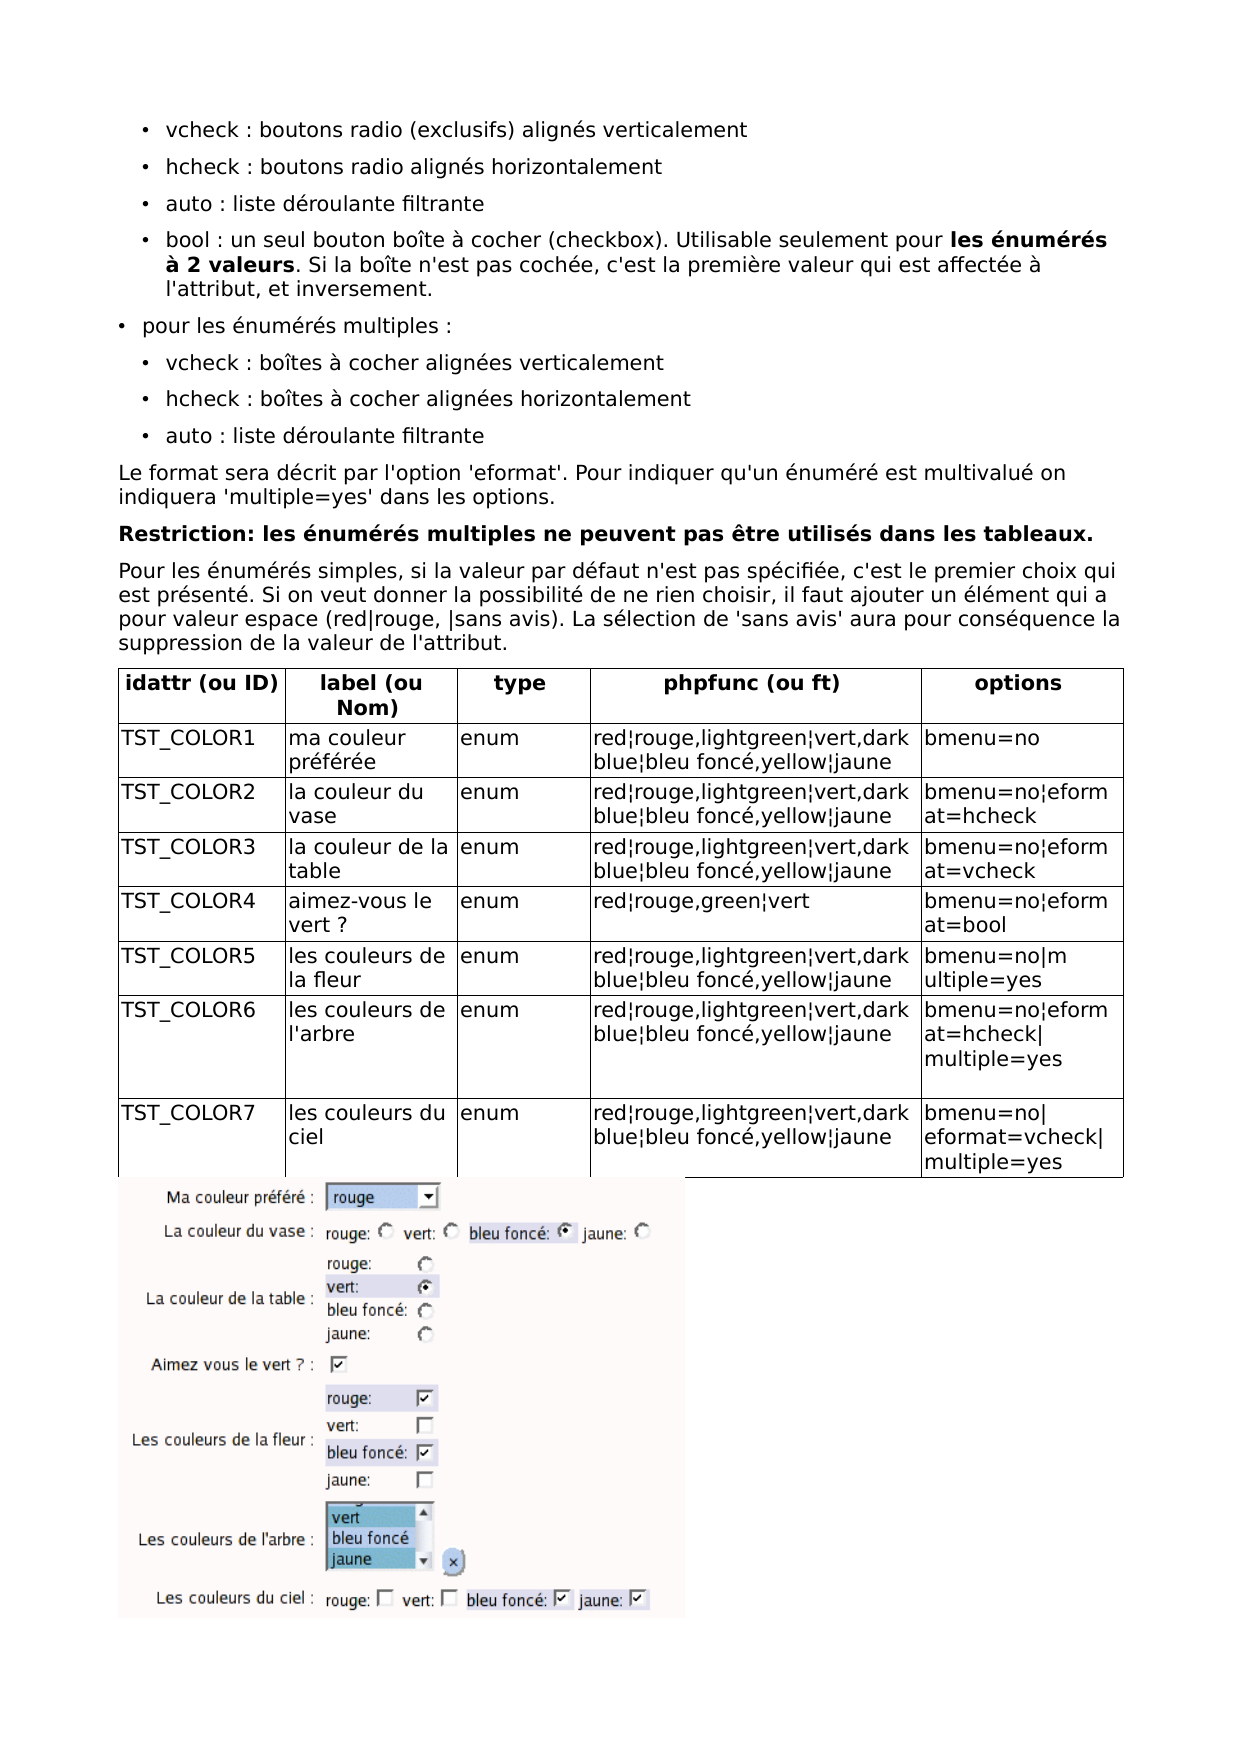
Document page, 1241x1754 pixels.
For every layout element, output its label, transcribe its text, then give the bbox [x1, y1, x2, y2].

table_header label (ou Nom) [286, 669, 457, 723]
table_cell ma couleur préférée [286, 724, 457, 777]
text Pour les énumérés simples, si la valeur par défaut n'est pas spécifiée, c'est le premier choix qui est présenté. Si on veut donner la possibilité de ne rien choisir, il faut ajouter un élément qui a pour valeur espace (red|rouge, |sans avis). La sélection de 'sans avis' aura pour conséquence la suppression de la valeur de l'attribut. [118, 559, 1122, 656]
list bool : un seul bouton boîte à cocher (checkbox). Utilisable seulement pour les énumérés à 2 valeurs. Si la boîte n'est pas cochée, c'est la première valeur qui est affectée à l'attribut, et inversement. [142, 228, 1122, 301]
table_cell les couleurs de l'arbre [286, 996, 457, 1098]
table_cell red¦rouge,lightgreen¦vert,darkblue¦bleu foncé,yellow¦jaune [591, 778, 921, 832]
table_cell enum [458, 887, 590, 941]
list hcheck : boutons radio alignés horizontalement [142, 155, 1122, 179]
table_cell red¦rouge,lightgreen¦vert,darkblue¦bleu foncé,yellow¦jaune [591, 996, 921, 1098]
table_cell TST_COLOR2 [119, 778, 285, 832]
table_cell enum [458, 996, 590, 1098]
text Le format sera décrit par l'option 'eformat'. Pour indiquer qu'un énuméré est multivalué on indiquera 'multiple=yes' dans les options. [118, 461, 1122, 509]
table_cell TST_COLOR5 [119, 942, 285, 995]
picture [118, 1177, 686, 1618]
table_cell TST_COLOR6 [119, 996, 285, 1098]
table_cell red¦rouge,lightgreen¦vert,darkblue¦bleu foncé,yellow¦jaune [591, 724, 921, 777]
table_header phpfunc (ou ft) [591, 669, 921, 723]
list pour les énumérés multiples : [118, 314, 1122, 338]
table_cell red¦rouge,lightgreen¦vert,darkblue¦bleu foncé,yellow¦jaune [591, 1099, 921, 1177]
table_cell red¦rouge,lightgreen¦vert,darkblue¦bleu foncé,yellow¦jaune [591, 942, 921, 995]
table_cell bmenu=no [922, 724, 1123, 777]
table_cell enum [458, 778, 590, 832]
table_cell bmenu=no¦eformat=bool [922, 887, 1123, 941]
table_cell aimez-vous le vert ? [286, 887, 457, 941]
list auto : liste déroulante filtrante [142, 192, 1122, 216]
table_cell TST_COLOR4 [119, 887, 285, 941]
table_cell bmenu=no¦eformat=hcheck|multiple=yes [922, 996, 1123, 1098]
table_cell les couleurs de la fleur [286, 942, 457, 995]
table_cell les couleurs du ciel [286, 1099, 457, 1177]
table_cell la couleur de la table [286, 833, 457, 886]
table_cell bmenu=no¦eformat=hcheck [922, 778, 1123, 832]
list auto : liste déroulante filtrante [142, 424, 1122, 448]
table_cell la couleur du vase [286, 778, 457, 832]
table_cell enum [458, 833, 590, 886]
text Restriction: les énumérés multiples ne peuvent pas être utilisés dans les tableaux. [118, 522, 1122, 546]
table_cell TST_COLOR1 [119, 724, 285, 777]
table_header type [458, 669, 590, 723]
table_cell enum [458, 1099, 590, 1177]
text [686, 1178, 1122, 1618]
list vcheck : boîtes à cocher alignées verticalement [142, 351, 1122, 375]
list vcheck : boutons radio (exclusifs) alignés verticalement [142, 118, 1122, 142]
table_cell red¦rouge,lightgreen¦vert,darkblue¦bleu foncé,yellow¦jaune [591, 833, 921, 886]
table_cell bmenu=no|m ultiple=yes [922, 942, 1123, 995]
table_header options [922, 669, 1123, 723]
table_cell TST_COLOR7 [119, 1099, 285, 1177]
table_cell bmenu=no¦eformat=vcheck [922, 833, 1123, 886]
table_cell TST_COLOR3 [119, 833, 285, 886]
table_cell enum [458, 724, 590, 777]
list hcheck : boîtes à cocher alignées horizontalement [142, 387, 1122, 412]
table_cell enum [458, 942, 590, 995]
table_cell red¦rouge,green¦vert [591, 887, 921, 941]
table_cell bmenu=no| eformat=vcheck|multiple=yes [922, 1099, 1123, 1177]
table_header idattr (ou ID) [119, 669, 285, 723]
